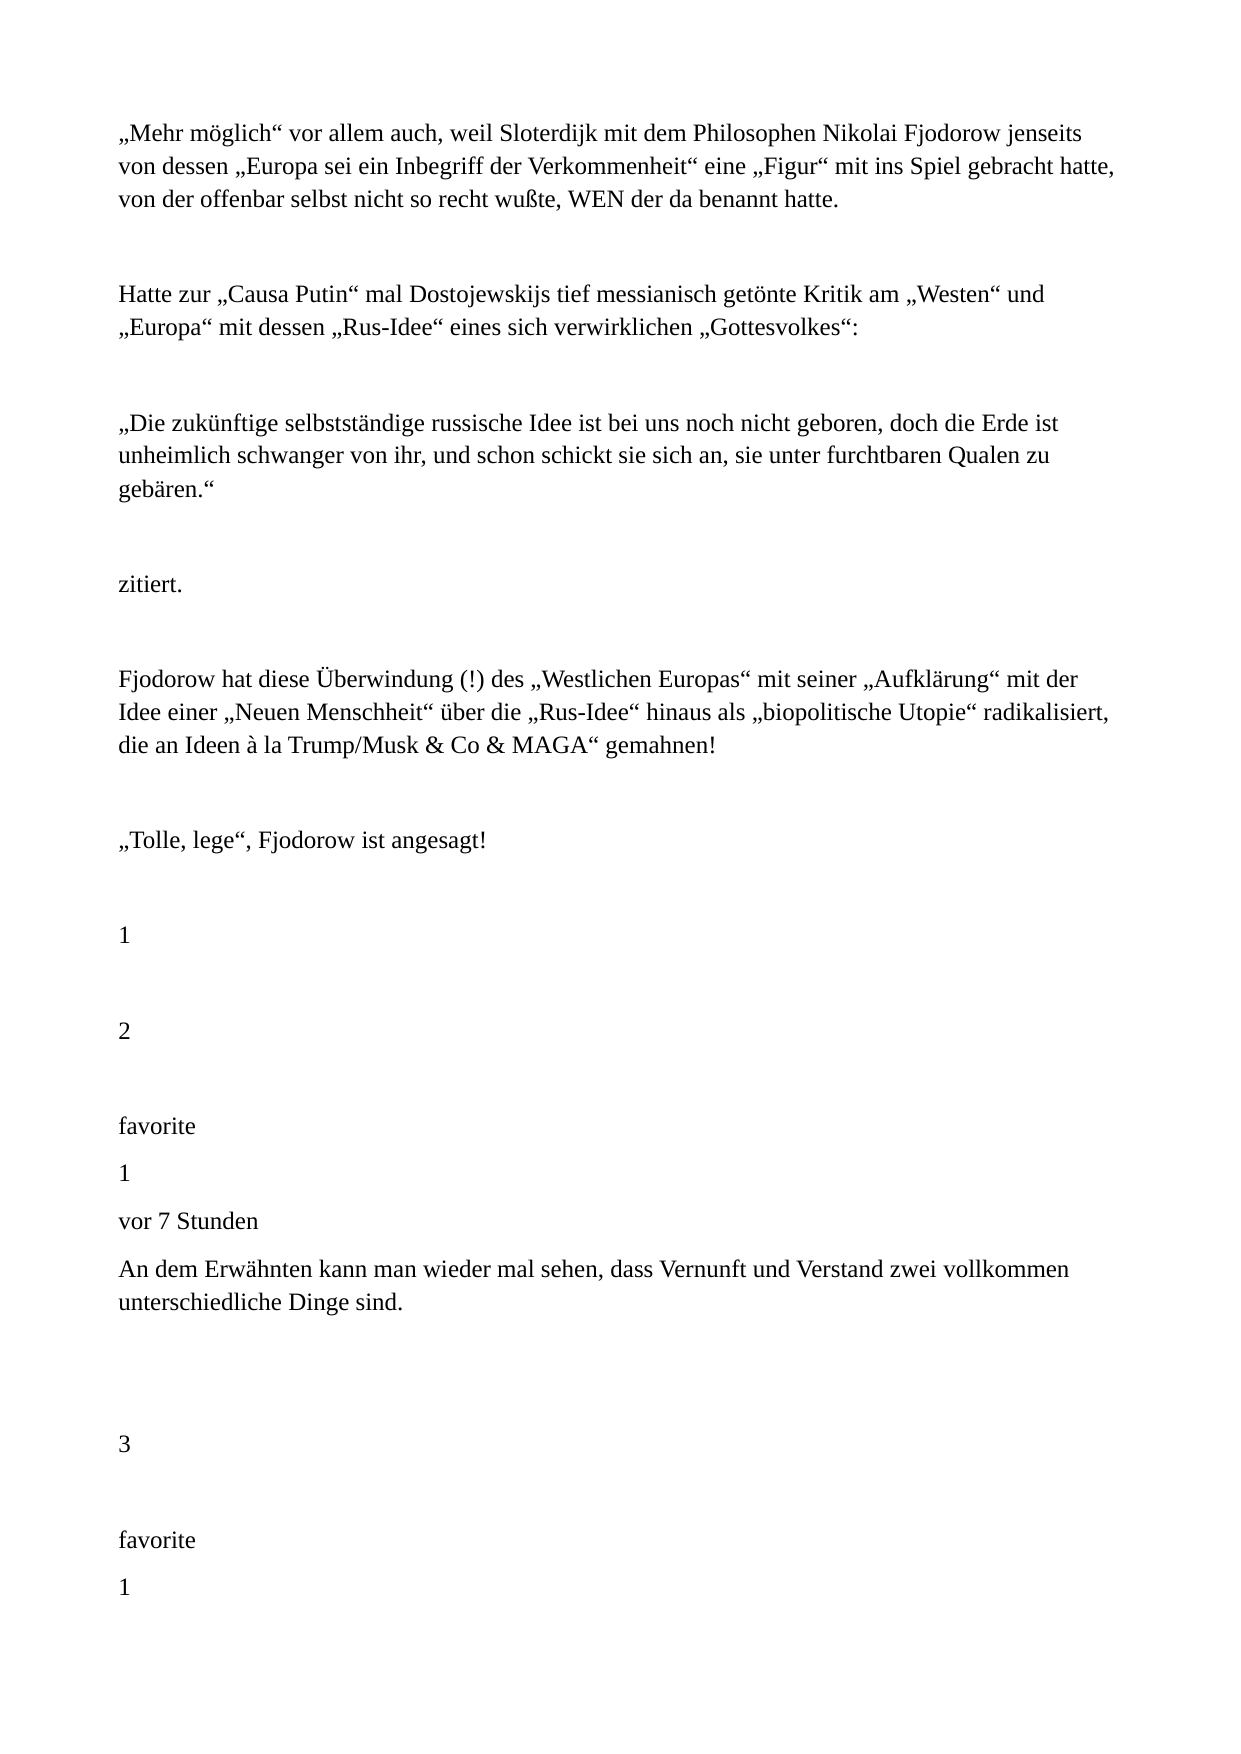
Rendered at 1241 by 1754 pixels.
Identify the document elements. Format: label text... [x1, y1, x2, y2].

text 1 [118, 1572, 1122, 1601]
text 1 [118, 1158, 1122, 1187]
text „Die zukünftige selbstständige russische Idee ist bei uns noch nicht geboren, doch die Erde ist unheimlich schwanger von ihr, und schon schickt sie sich an, sie unter furchtbaren Qualen zu gebären.“ [118, 408, 1122, 502]
text „Tolle, lege“, Fjodorow ist angesagt! [118, 825, 1122, 854]
text favorite [118, 1111, 1122, 1140]
text Fjodorow hat diese Überwindung (!) des „Westlichen Europas“ mit seiner „Aufklärung“ mit der Idee einer „Neuen Menschheit“ über die „Rus-Idee“ hinaus als „biopolitische Utopie“ radikalisiert, die an Ideen à la Trump/Musk & Co & MAGA“ gemahnen! [118, 664, 1122, 759]
text 3 [118, 1429, 1122, 1458]
text An dem Erwähnten kann man wieder mal sehen, dass Vernunft und Verstand zwei vollkommen unterschiedliche Dinge sind. [118, 1254, 1122, 1316]
text Hatte zur „Causa Putin“ mal Dostojewskijs tief messianisch getönte Kritik am „Westen“ und „Europa“ mit dessen „Rus-Idee“ eines sich verwirklichen „Gottesvolkes“: [118, 279, 1122, 341]
text 1 [118, 921, 1122, 949]
text „Mehr möglich“ vor allem auch, weil Sloterdijk mit dem Philosophen Nikolai Fjodorow jenseits von dessen „Europa sei ein Inbegriff der Verkommenheit“ eine „Figur“ mit ins Spiel gebracht hatte, von der offenbar selbst nicht so recht wußte, WEN der da benannt hatte. [118, 118, 1122, 213]
text zitiert. [118, 569, 1122, 598]
text 2 [118, 1016, 1122, 1044]
text favorite [118, 1525, 1122, 1553]
text vor 7 Stunden [118, 1206, 1122, 1235]
